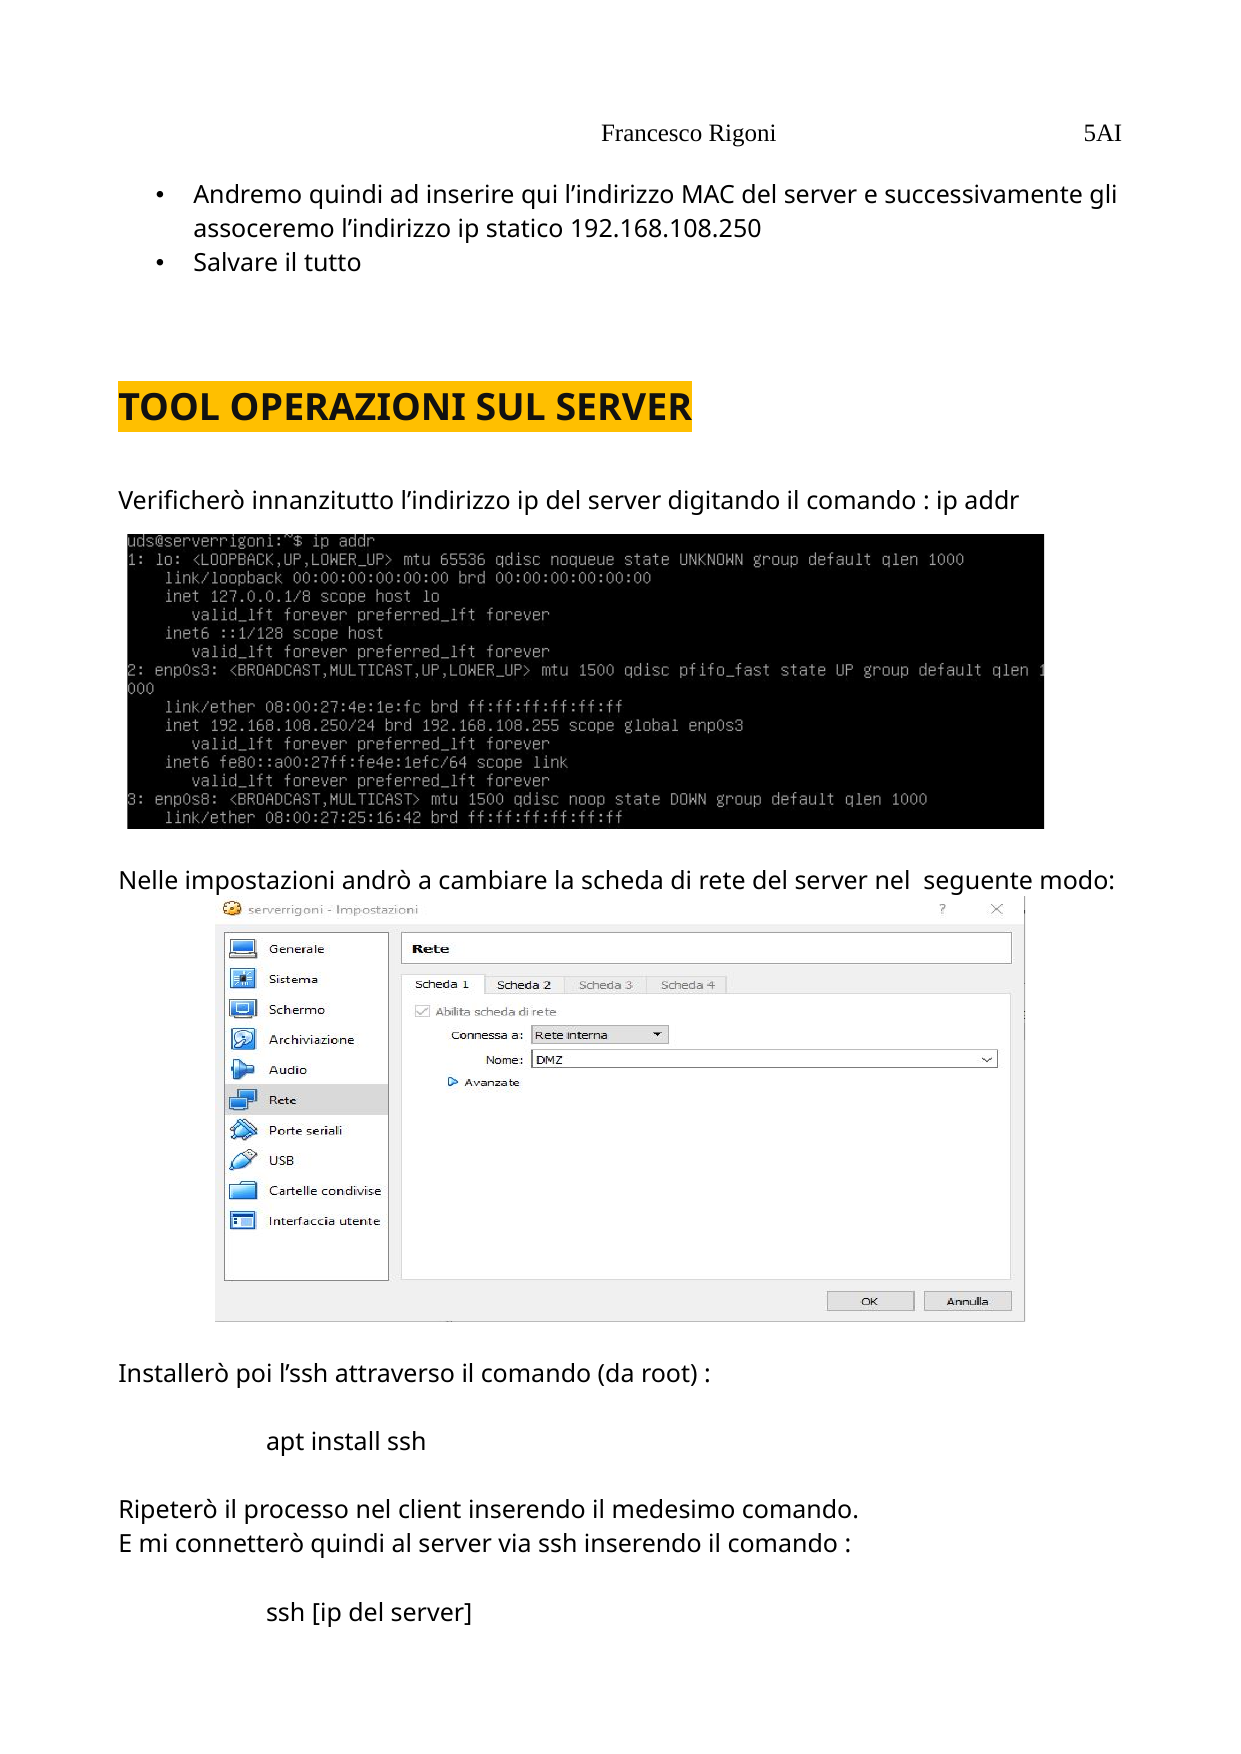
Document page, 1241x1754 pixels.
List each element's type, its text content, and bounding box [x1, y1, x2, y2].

text Verificherò innanzitutto l’indirizzo ip del server digitando il comando : ip addr [118, 483, 1122, 517]
text ssh [ip del server] [118, 1594, 1122, 1628]
picture [127, 534, 1045, 829]
text apt install ssh [118, 1424, 1122, 1458]
picture [215, 896, 1026, 1322]
list Andremo quindi ad inserire qui l’indirizzo MAC del server e successivamente gli assoceremo l’indirizzo ip statico 192.168.108.250 [156, 176, 1122, 244]
text Installerò poi l’ssh attraverso il comando (da root) : [118, 1356, 1122, 1390]
text E mi connetterò quindi al server via ssh inserendo il comando : [118, 1526, 1122, 1560]
text Nelle impostazioni andrò a cambiare la scheda di rete del server nel seguente modo: [118, 863, 1122, 897]
text TOOL OPERAZIONI SUL SERVER [118, 381, 1122, 432]
text Ripeterò il processo nel client inserendo il medesimo comando. [118, 1492, 1122, 1526]
list Salvare il tutto [156, 244, 1122, 278]
